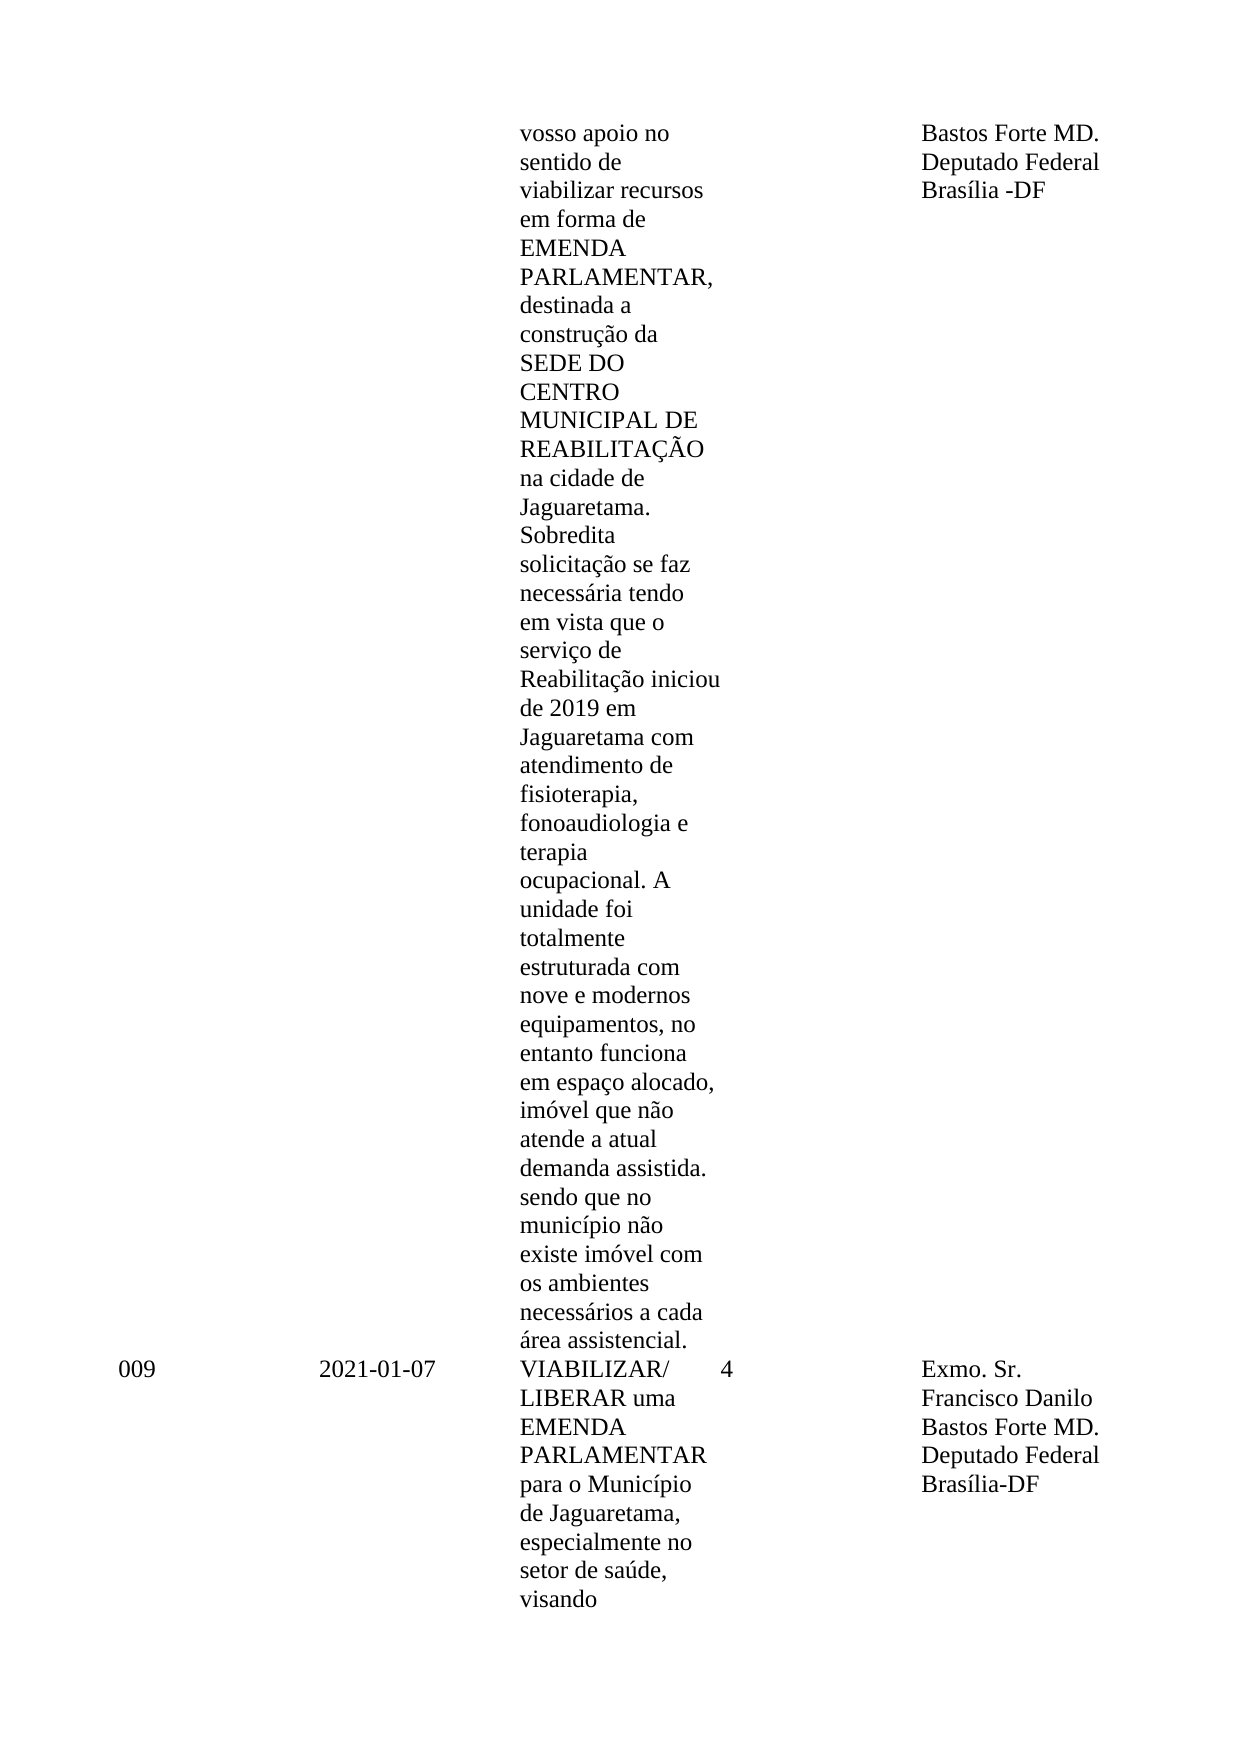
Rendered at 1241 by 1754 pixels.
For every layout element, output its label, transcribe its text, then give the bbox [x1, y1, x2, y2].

table_cell 009 [118, 1354, 319, 1613]
table_cell VIABILIZAR/LIBERAR uma EMENDA PARLAMENTAR para o Município de Jaguaretama, especialmente no setor de saúde, visando [520, 1354, 720, 1613]
table_cell vosso apoio no sentido de viabilizar recursos em forma de EMENDA PARLAMENTAR, destinada a construção da SEDE DO CENTRO MUNICIPAL DE REABILITAÇÃO na cidade de Jaguaretama. Sobredita solicitação se faz necessária tendo em vista que o serviço de Reabilitação iniciou de 2019 em Jaguaretama com atendimento de fisioterapia, fonoaudiologia e terapia ocupacional. A unidade foi totalmente estruturada com nove e modernos equipamentos, no entanto funciona em espaço alocado, imóvel que não atende a atual demanda assistida. sendo que no município não existe imóvel com os ambientes necessários a cada área assistencial. [520, 118, 720, 1354]
table_cell [319, 118, 519, 1354]
table_cell Exmo. Sr. Francisco Danilo Bastos Forte MD. Deputado Federal Brasília-DF [921, 1354, 1122, 1613]
table_cell Bastos Forte MD. Deputado Federal Brasília -DF [921, 118, 1122, 1354]
table_cell [720, 118, 921, 1354]
table_cell 4 [720, 1354, 921, 1613]
table_cell [118, 118, 319, 1354]
table_cell 2021-01-07 [319, 1354, 519, 1613]
